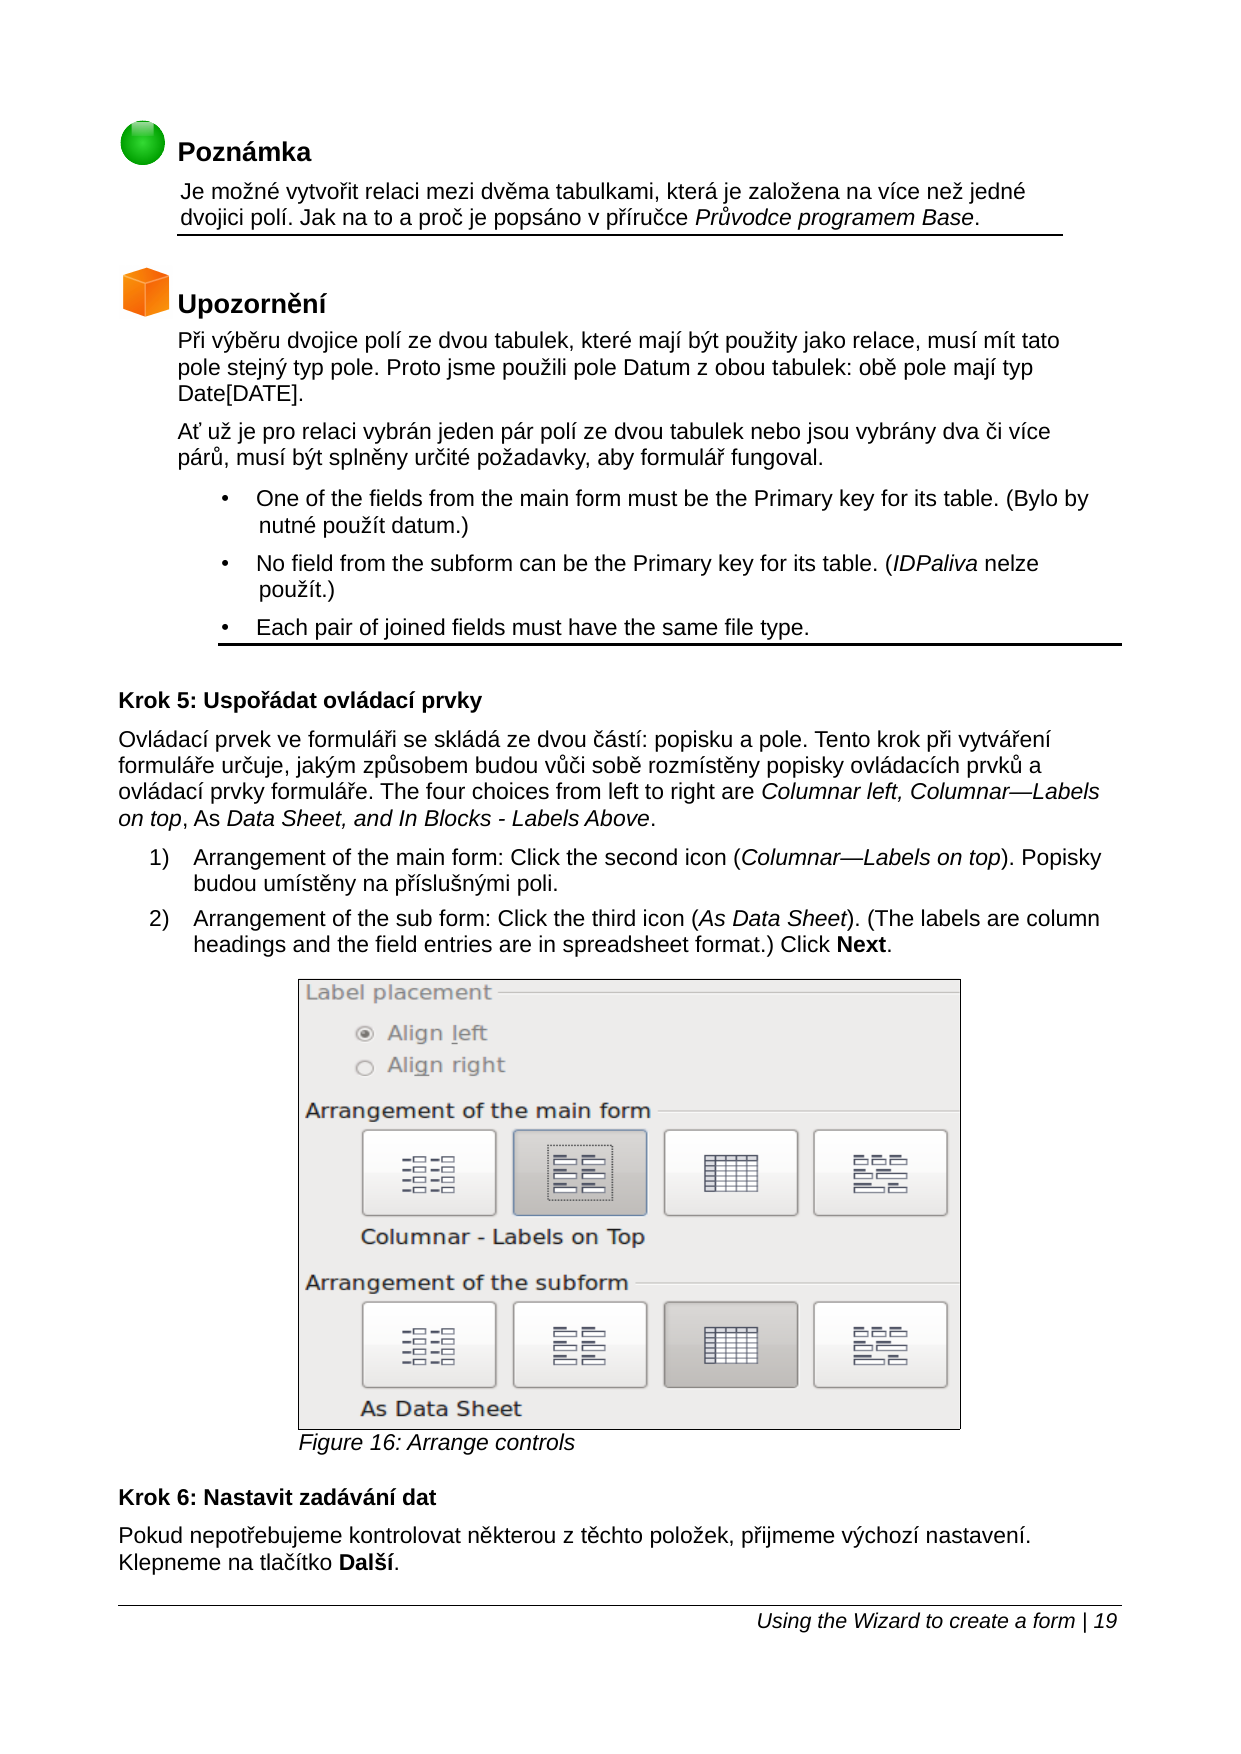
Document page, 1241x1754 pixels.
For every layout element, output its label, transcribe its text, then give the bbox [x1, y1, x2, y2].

list One of the fields from the main form must be the Primary key for its table. (Bylo by nutné použít datum.) [218, 482, 1122, 538]
text Krok 6: Nastavit zadávání dat [118, 1484, 1122, 1510]
text Figure 16: Arrange controls [298, 1430, 960, 1455]
text Je možné vytvořit relaci mezi dvěma tabulkami, která je založena na více než jedné dvojici polí. Jak na to a proč je popsáno v příručce Průvodce programem Base. [177, 175, 1063, 234]
picture [119, 265, 173, 319]
list Each pair of joined fields must have the same file type. [218, 611, 1122, 643]
list Arrangement of the main form: Click the second icon (Columnar—Labels on top). Popisky budou umístěny na příslušnými poli. [169, 843, 1122, 896]
picture [299, 980, 960, 1429]
text Ať už je pro relaci vybrán jeden pár polí ze dvou tabulek nebo jsou vybrány dva či více párů, musí být splněny určité požadavky, aby formulář fungoval. [177, 418, 1063, 471]
subtitle Upozornění [118, 264, 1122, 319]
list Arrangement of the sub form: Click the third icon (As Data Sheet). (The labels are column headings and the field entries are in spreadsheet format.) Click Next. [169, 905, 1122, 958]
list No field from the subform can be the Primary key for its table. (IDPaliva nelze použít.) [218, 547, 1122, 602]
subtitle Poznámka [118, 118, 1122, 167]
text Ovládací prvek ve formuláři se skládá ze dvou částí: popisku a pole. Tento krok při vytváření formuláře určuje, jakým způsobem budou vůči sobě rozmístěny popisky ovládacích prvků a ovládací prvky formuláře. The four choices from left to right are Columnar left, Columnar—Labels on top, As Data Sheet, and In Blocks - Labels Above. [118, 726, 1122, 831]
text Pokud nepotřebujeme kontrolovat některou z těchto položek, přijmeme výchozí nastavení. Klepneme na tlačítko Další. [118, 1522, 1122, 1575]
text Krok 5: Uspořádat ovládací prvky [118, 687, 1122, 713]
text Při výběru dvojice polí ze dvou tabulek, které mají být použity jako relace, musí mít tato pole stejný typ pole. Proto jsme použili pole Datum z obou tabulek: obě pole mají typ Date[DATE]. [177, 327, 1063, 406]
